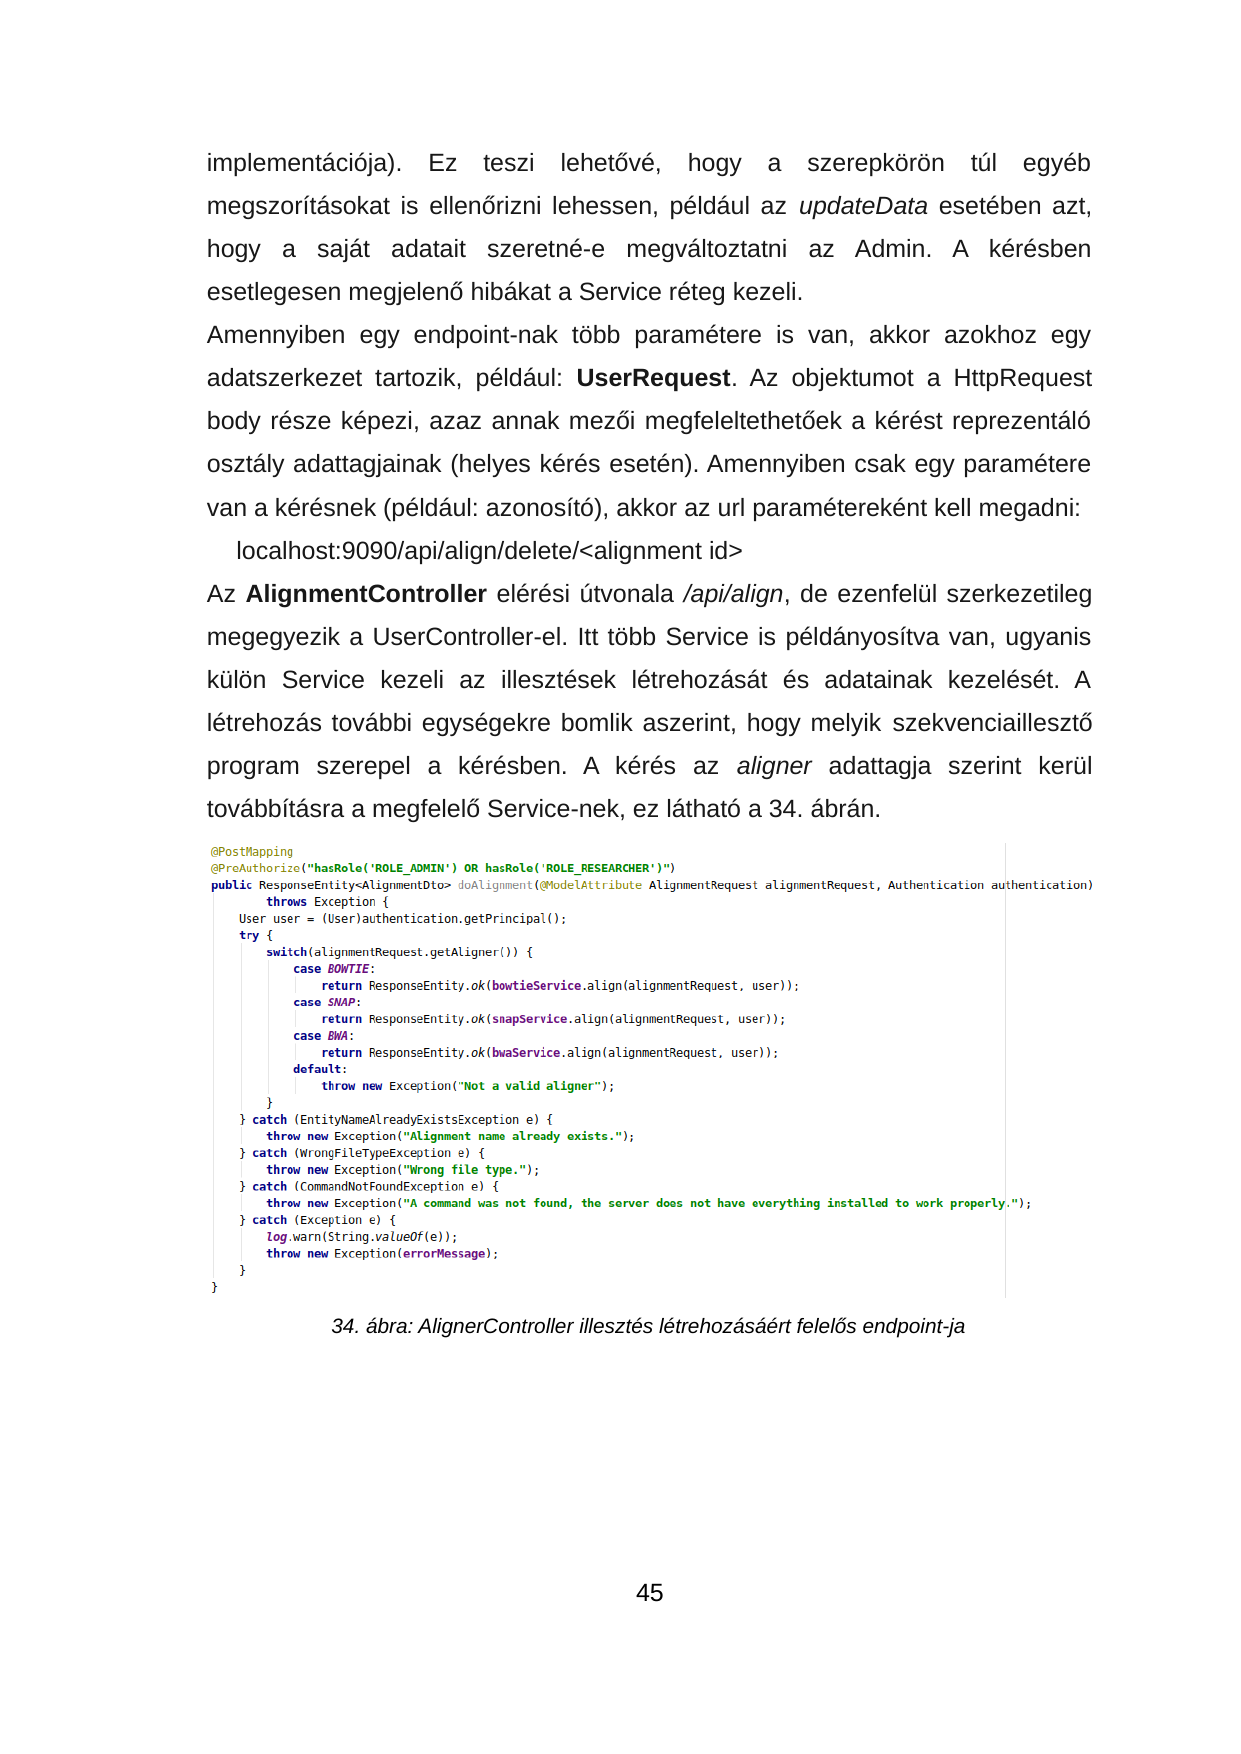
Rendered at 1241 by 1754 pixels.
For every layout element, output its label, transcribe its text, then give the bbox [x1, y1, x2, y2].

picture [206, 843, 1093, 1298]
text implementációja). Ez teszi lehetővé, hogy a szerepkörön túl egyéb megszorításokat is ellenőrizni lehessen, például az updateData esetében azt, hogy a saját adatait szeretné-e megváltoztatni az Admin. A kérésben esetlegesen megjelenő hibákat a Service réteg kezeli. [207, 148, 1093, 306]
text Az AlignmentController elérési útvonala /api/align, de ezenfelül szerkezetileg megegyezik a UserController-el. Itt több Service is példányosítva van, ugyanis külön Service kezeli az illesztések létrehozását és adatainak kezelését. A létrehozás további egységekre bomlik aszerint, hogy melyik szekvenciaillesztő program szerepel a kérésben. A kérés az aligner adattagja szerint kerül továbbításra a megfelelő Service-nek, ez látható a 34. ábrán. [207, 579, 1093, 823]
text localhost:9090/api/align/delete/<alignment id> [236, 536, 1093, 564]
text 34. ábra: AlignerController illesztés létrehozásáért felelős endpoint-ja [207, 1298, 1093, 1338]
text Amennyiben egy endpoint-nak több paramétere is van, akkor azokhoz egy adatszerkezet tartozik, például: UserRequest. Az objektumot a HttpRequest body része képezi, azaz annak mezői megfeleltethetőek a kérést reprezentáló osztály adattagjainak (helyes kérés esetén). Amennyiben csak egy paramétere van a kérésnek (például: azonosító), akkor az url paramétereként kell megadni: [207, 320, 1093, 521]
